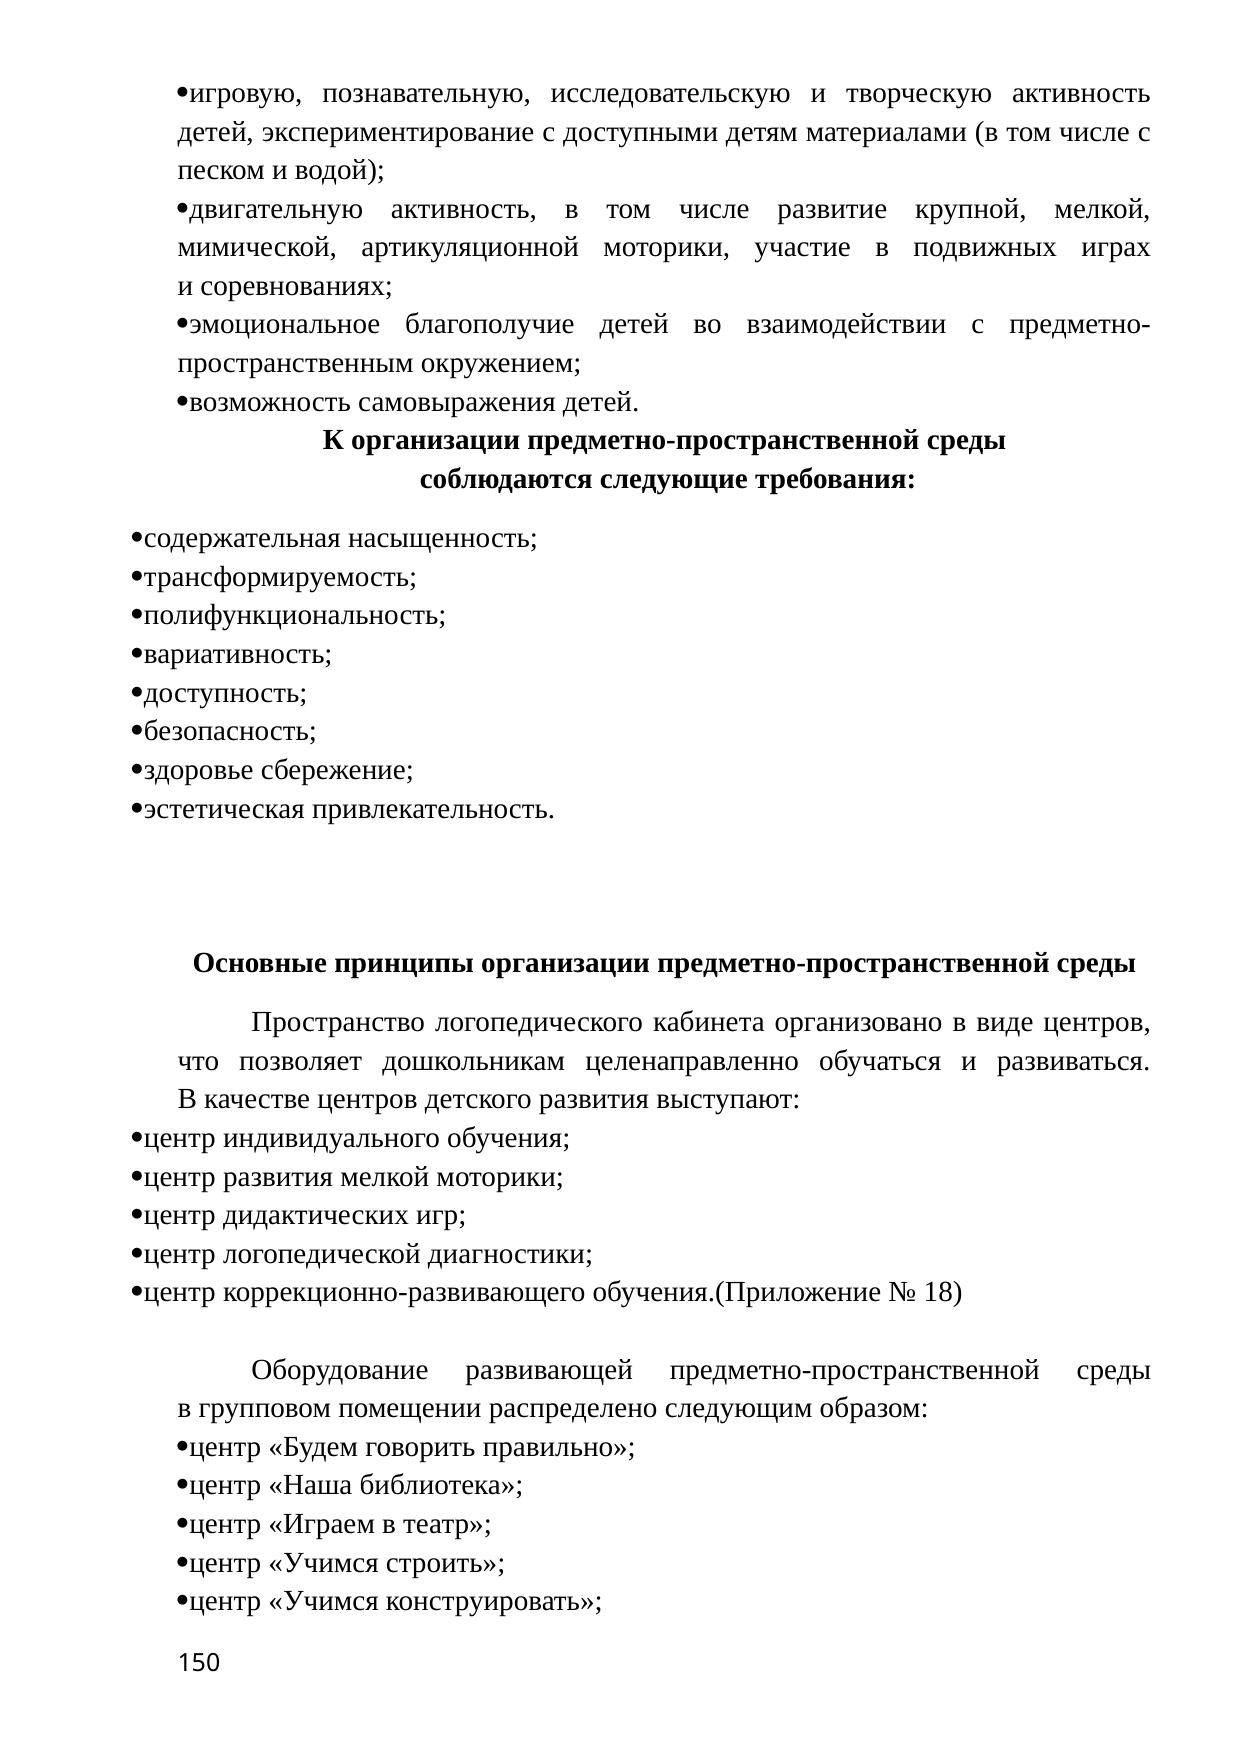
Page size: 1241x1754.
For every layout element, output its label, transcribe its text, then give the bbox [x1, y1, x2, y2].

text Пространство логопедического кабинета организовано в виде центров, что позволяет дошкольникам целенаправленно обучаться и развиваться. В качестве центров детского развития выступают: [177, 1004, 1152, 1115]
list центр развития мелкой моторики; [132, 1159, 1152, 1192]
list эстетическая привлекательность. [132, 791, 1152, 824]
list центр «Наша библиотека»; [177, 1467, 1152, 1501]
list центр индивидуального обучения; [132, 1120, 1152, 1154]
list возможность самовыражения детей. [177, 384, 1152, 417]
text К организации предметно-пространственной среды [177, 422, 1152, 456]
list здоровье сбережение; [132, 752, 1152, 786]
list центр «Будем говорить правильно»; [177, 1429, 1152, 1462]
text Основные принципы организации предметно-пространственной среды [177, 945, 1152, 978]
text соблюдаются следующие требования: [177, 461, 1152, 494]
list безопасность; [132, 713, 1152, 747]
list доступность; [132, 675, 1152, 708]
list полифункциональность; [132, 597, 1152, 631]
list двигательную активность, в том числе развитие крупной, мелкой, мимической, артикуляционной моторики, участие в подвижных играх и соревнованиях; [177, 191, 1152, 301]
list игровую, познавательную, исследовательскую и творческую активность детей, экспериментирование с доступными детям материалами (в том числе с песком и водой); [177, 75, 1152, 186]
list центр дидактических игр; [132, 1197, 1152, 1231]
list центр «Учимся строить»; [177, 1545, 1152, 1578]
list центр логопедической диагностики; [132, 1236, 1152, 1269]
list центр «Играем в театр»; [177, 1506, 1152, 1540]
text Оборудование развивающей предметно-пространственной среды в групповом помещении распределено следующим образом: [177, 1352, 1152, 1424]
list центр коррекционно-развивающего обучения.(Приложение № 18) [132, 1274, 1152, 1308]
list содержательная насыщенность; [132, 520, 1152, 554]
list вариативность; [132, 636, 1152, 670]
list эмоциональное благополучие детей во взаимодействии с предметно-пространственным окружением; [177, 306, 1152, 379]
list трансформируемость; [132, 559, 1152, 592]
list центр «Учимся конструировать»; [177, 1583, 1152, 1617]
